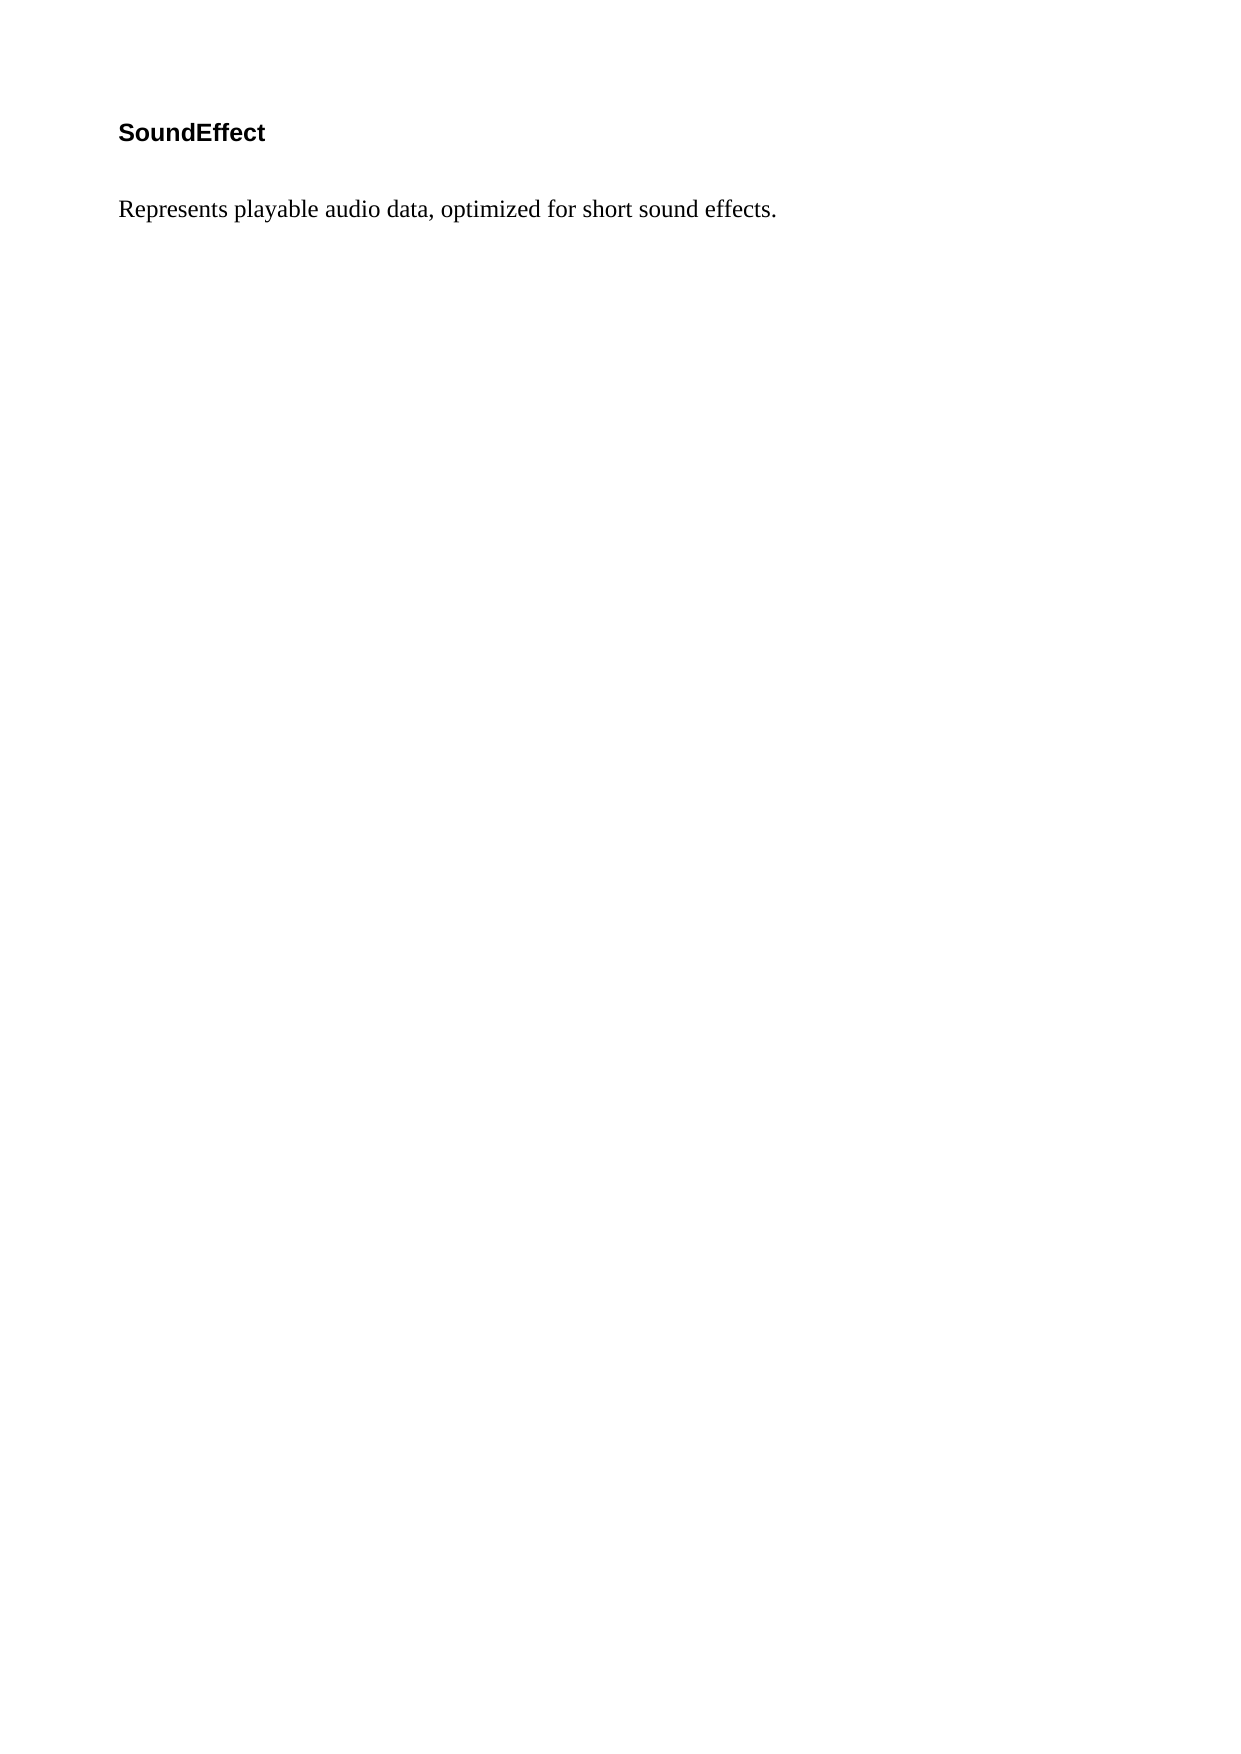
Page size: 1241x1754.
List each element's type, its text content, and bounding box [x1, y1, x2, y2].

text Represents playable audio data, optimized for short sound effects. [118, 194, 1122, 223]
subtitle SoundEffect [118, 118, 1122, 147]
